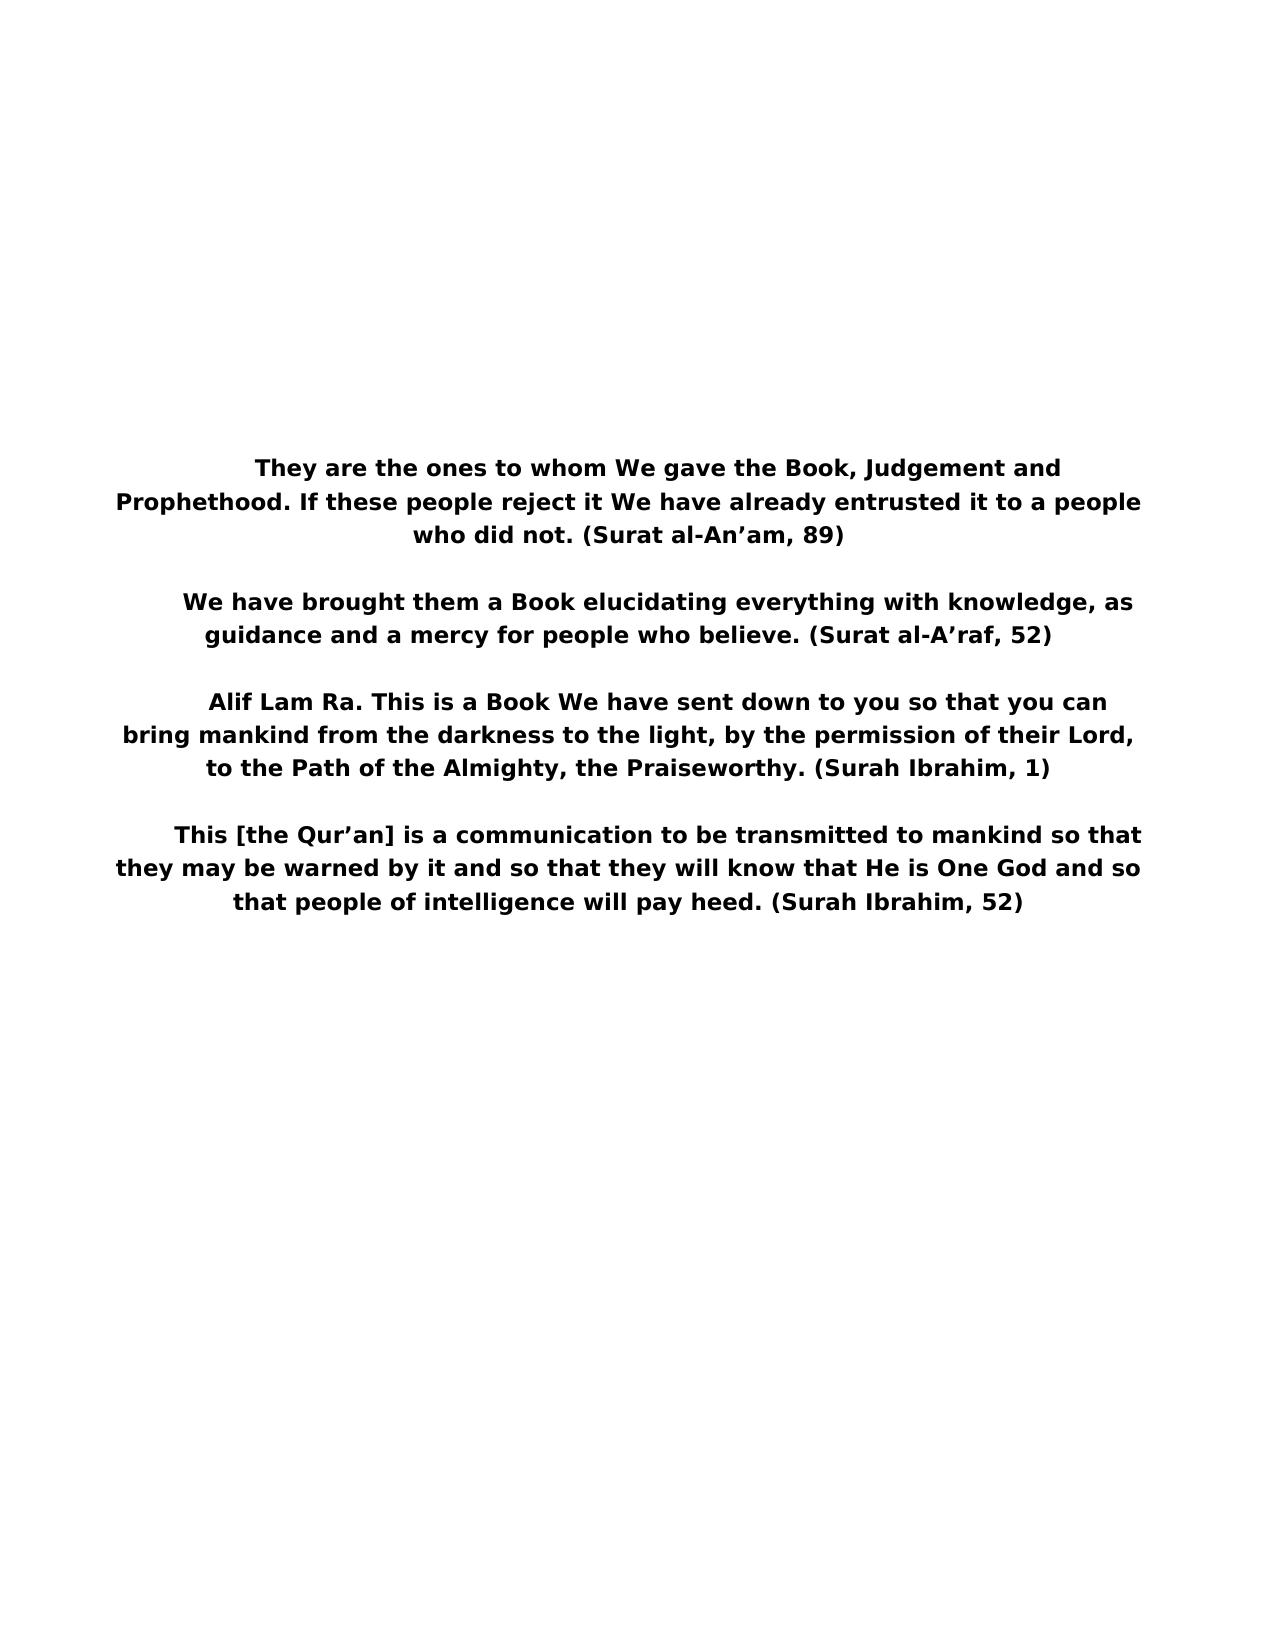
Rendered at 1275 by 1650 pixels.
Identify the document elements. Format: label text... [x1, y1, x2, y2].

text Alif Lam Ra. This is a Book We have sent down to you so that you can bring mankind from the darkness to the light, by the permission of their Lord, to the Path of the Almighty, the Praiseworthy. (Surah Ibrahim, 1) [112, 683, 1145, 783]
text This [the Qur’an] is a communication to be transmitted to mankind so that they may be warned by it and so that they will know that He is One God and so that people of intelligence will pay heed. (Surah Ibrahim, 52) [112, 817, 1145, 917]
text They are the ones to whom We gave the Book, Judgement and Prophethood. If these people reject it We have already entrusted it to a people who did not. (Surat al-An’am, 89) [112, 450, 1145, 550]
text We have brought them a Book elucidating everything with knowledge, as guidance and a mercy for people who believe. (Surat al-A’raf, 52) [112, 583, 1145, 650]
